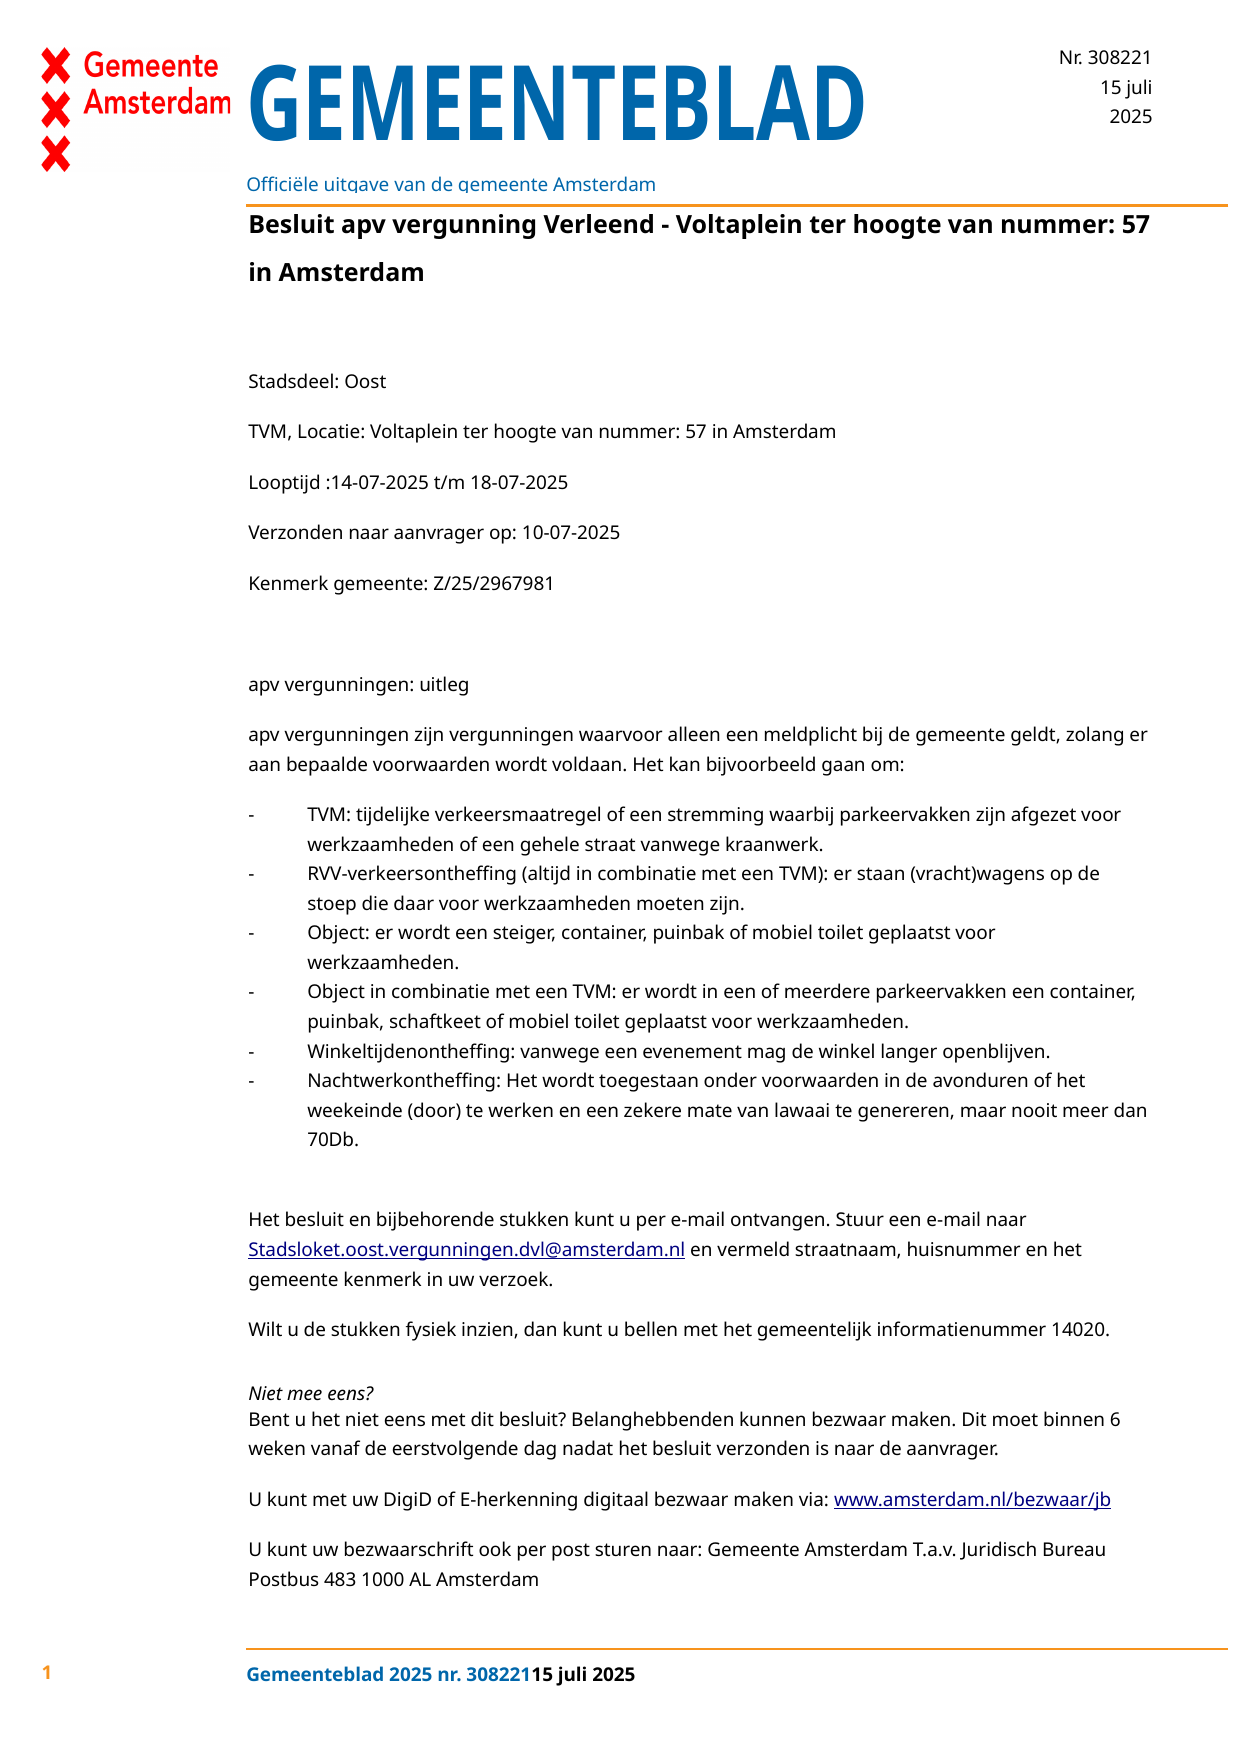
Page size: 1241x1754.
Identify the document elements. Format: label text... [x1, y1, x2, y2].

text Bent u het niet eens met dit besluit? Belanghebbenden kunnen bezwaar maken. Dit moet binnen 6 weken vanaf de eerstvolgende dag nadat het besluit verzonden is naar de aanvrager. [248, 1406, 1152, 1461]
list Object in combinatie met een TVM: er wordt in een of meerdere parkeervakken een container, puinbak, schaftkeet of mobiel toilet geplaatst voor werkzaamheden. [248, 979, 1152, 1034]
text Wilt u de stukken fysiek inzien, dan kunt u bellen met het gemeentelijk informatienummer 14020. [248, 1316, 1152, 1342]
text Het besluit en bijbehorende stukken kunt u per e-mail ontvangen. Stuur een e-mail naar Stadsloket.oost.vergunningen.dvl@amsterdam.nl en vermeld straatnaam, huisnummer en het gemeente kenmerk in uw verzoek. [248, 1207, 1152, 1292]
list Object: er wordt een steiger, container, puinbak of mobiel toilet geplaatst voor werkzaamheden. [248, 919, 1152, 975]
text Niet mee eens? [248, 1380, 1152, 1406]
text apv vergunningen zijn vergunningen waarvoor alleen een meldplicht bij de gemeente geldt, zolang er aan bepaalde voorwaarden wordt voldaan. Het kan bijvoorbeeld gaan om: [248, 721, 1152, 777]
text U kunt met uw DigiD of E-herkenning digitaal bezwaar maken via: www.amsterdam.nl/bezwaar/jb [248, 1486, 1152, 1512]
text U kunt uw bezwaarschrift ook per post sturen naar: Gemeente Amsterdam T.a.v. Juridisch Bureau Postbus 483 1000 AL Amsterdam [248, 1536, 1152, 1592]
picture [41, 47, 231, 172]
text Stadsdeel: Oost [248, 368, 1152, 394]
list TVM: tijdelijke verkeersmaatregel of een stremming waarbij parkeervakken zijn afgezet voor werkzaamheden of een gehele straat vanwege kraanwerk. [248, 801, 1152, 857]
list RVV-verkeersontheffing (altijd in combinatie met een TVM): er staan (vracht)wagens op de stoep die daar voor werkzaamheden moeten zijn. [248, 860, 1152, 916]
text TVM, Locatie: Voltaplein ter hoogte van nummer: 57 in Amsterdam [248, 419, 1152, 444]
text Verzonden naar aanvrager op: 10-07-2025 [248, 519, 1152, 545]
list Winkeltijdenontheffing: vanwege een evenement mag de winkel langer openblijven. [248, 1038, 1152, 1064]
text Besluit apv vergunning Verleend - Voltaplein ter hoogte van nummer: 57 in Amsterdam [248, 207, 1152, 288]
list Nachtwerkontheffing: Het wordt toegestaan onder voorwaarden in de avonduren of het weekeinde (door) te werken en een zekere mate van lawaai te genereren, maar nooit meer dan 70Db. [248, 1067, 1152, 1152]
text apv vergunningen: uitleg [248, 671, 1152, 697]
text Looptijd :14-07-2025 t/m 18-07-2025 [248, 469, 1152, 495]
text Kenmerk gemeente: Z/25/2967981 [248, 570, 1152, 596]
